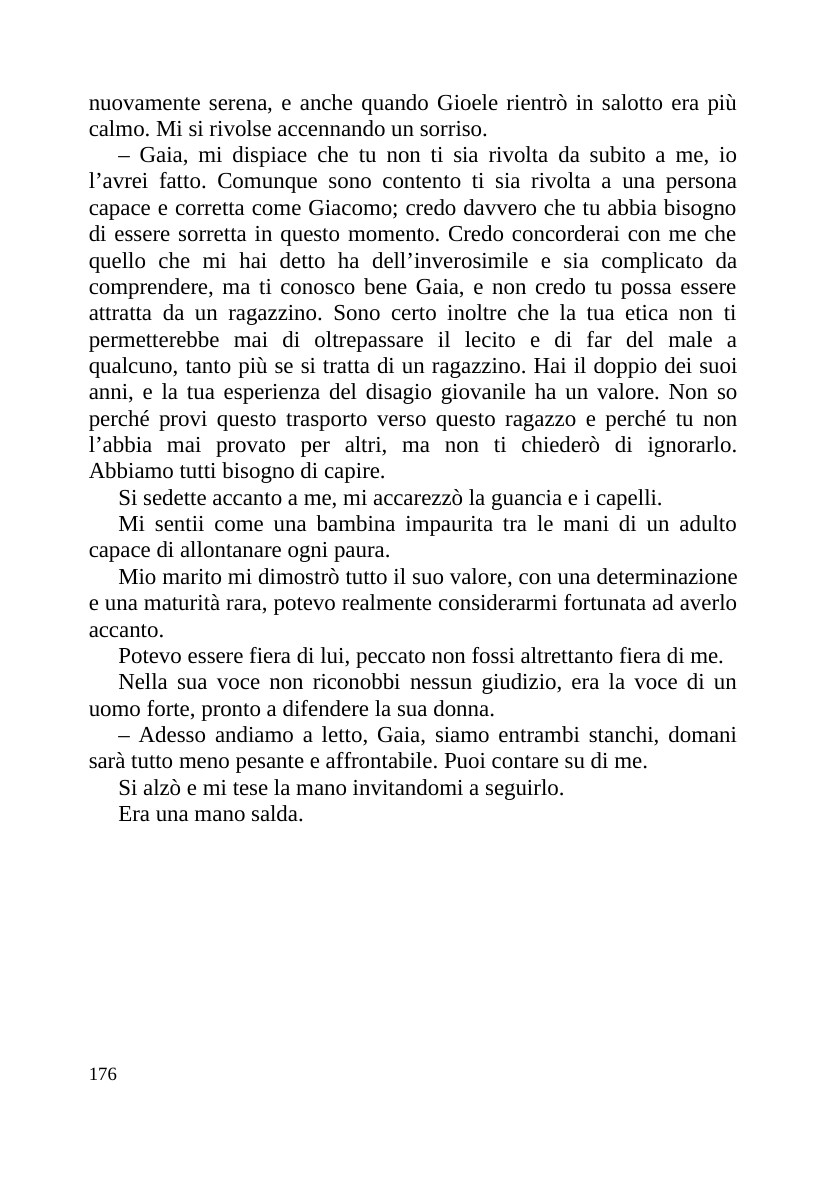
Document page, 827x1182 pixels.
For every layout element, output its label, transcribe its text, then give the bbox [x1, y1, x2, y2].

text – Adesso andiamo a letto, Gaia, siamo entrambi stanchi, domani sarà tutto meno pesante e affrontabile. Puoi contare su di me. [88, 721, 738, 774]
text Potevo essere fiera di lui, peccato non fossi altrettanto fiera di me. [88, 642, 738, 668]
text – Gaia, mi dispiace che tu non ti sia rivolta da subito a me, io l’avrei fatto. Comunque sono contento ti sia rivolta a una persona capace e corretta come Giacomo; credo davvero che tu abbia bisogno di essere sorretta in questo momento. Credo concorderai con me che quello che mi hai detto ha dell’inverosimile e sia complicato da comprendere, ma ti conosco bene Gaia, e non credo tu possa essere attratta da un ragazzino. Sono certo inoltre che la tua etica non ti permetterebbe mai di oltrepassare il lecito e di far del male a qualcuno, tanto più se si tratta di un ragazzino. Hai il doppio dei suoi anni, e la tua esperienza del disagio giovanile ha un valore. Non so perché provi questo trasporto verso questo ragazzo e perché tu non l’abbia mai provato per altri, ma non ti chiederò di ignorarlo. Abbiamo tutti bisogno di capire. [88, 141, 738, 484]
text Mi sentii come una bambina impaurita tra le mani di un adulto capace di allontanare ogni paura. [88, 510, 738, 563]
text Mio marito mi dimostrò tutto il suo valore, con una determinazione e una maturità rara, potevo realmente considerarmi fortunata ad averlo accanto. [88, 563, 738, 642]
text nuovamente serena, e anche quando Gioele rientrò in salotto era più calmo. Mi si rivolse accennando un sorriso. [88, 88, 738, 141]
text Era una mano salda. [88, 800, 738, 826]
text Nella sua voce non riconobbi nessun giudizio, era la voce di un uomo forte, pronto a difendere la sua donna. [88, 668, 738, 721]
text Si alzò e mi tese la mano invitandomi a seguirlo. [88, 774, 738, 800]
text Si sedette accanto a me, mi accarezzò la guancia e i capelli. [88, 484, 738, 510]
